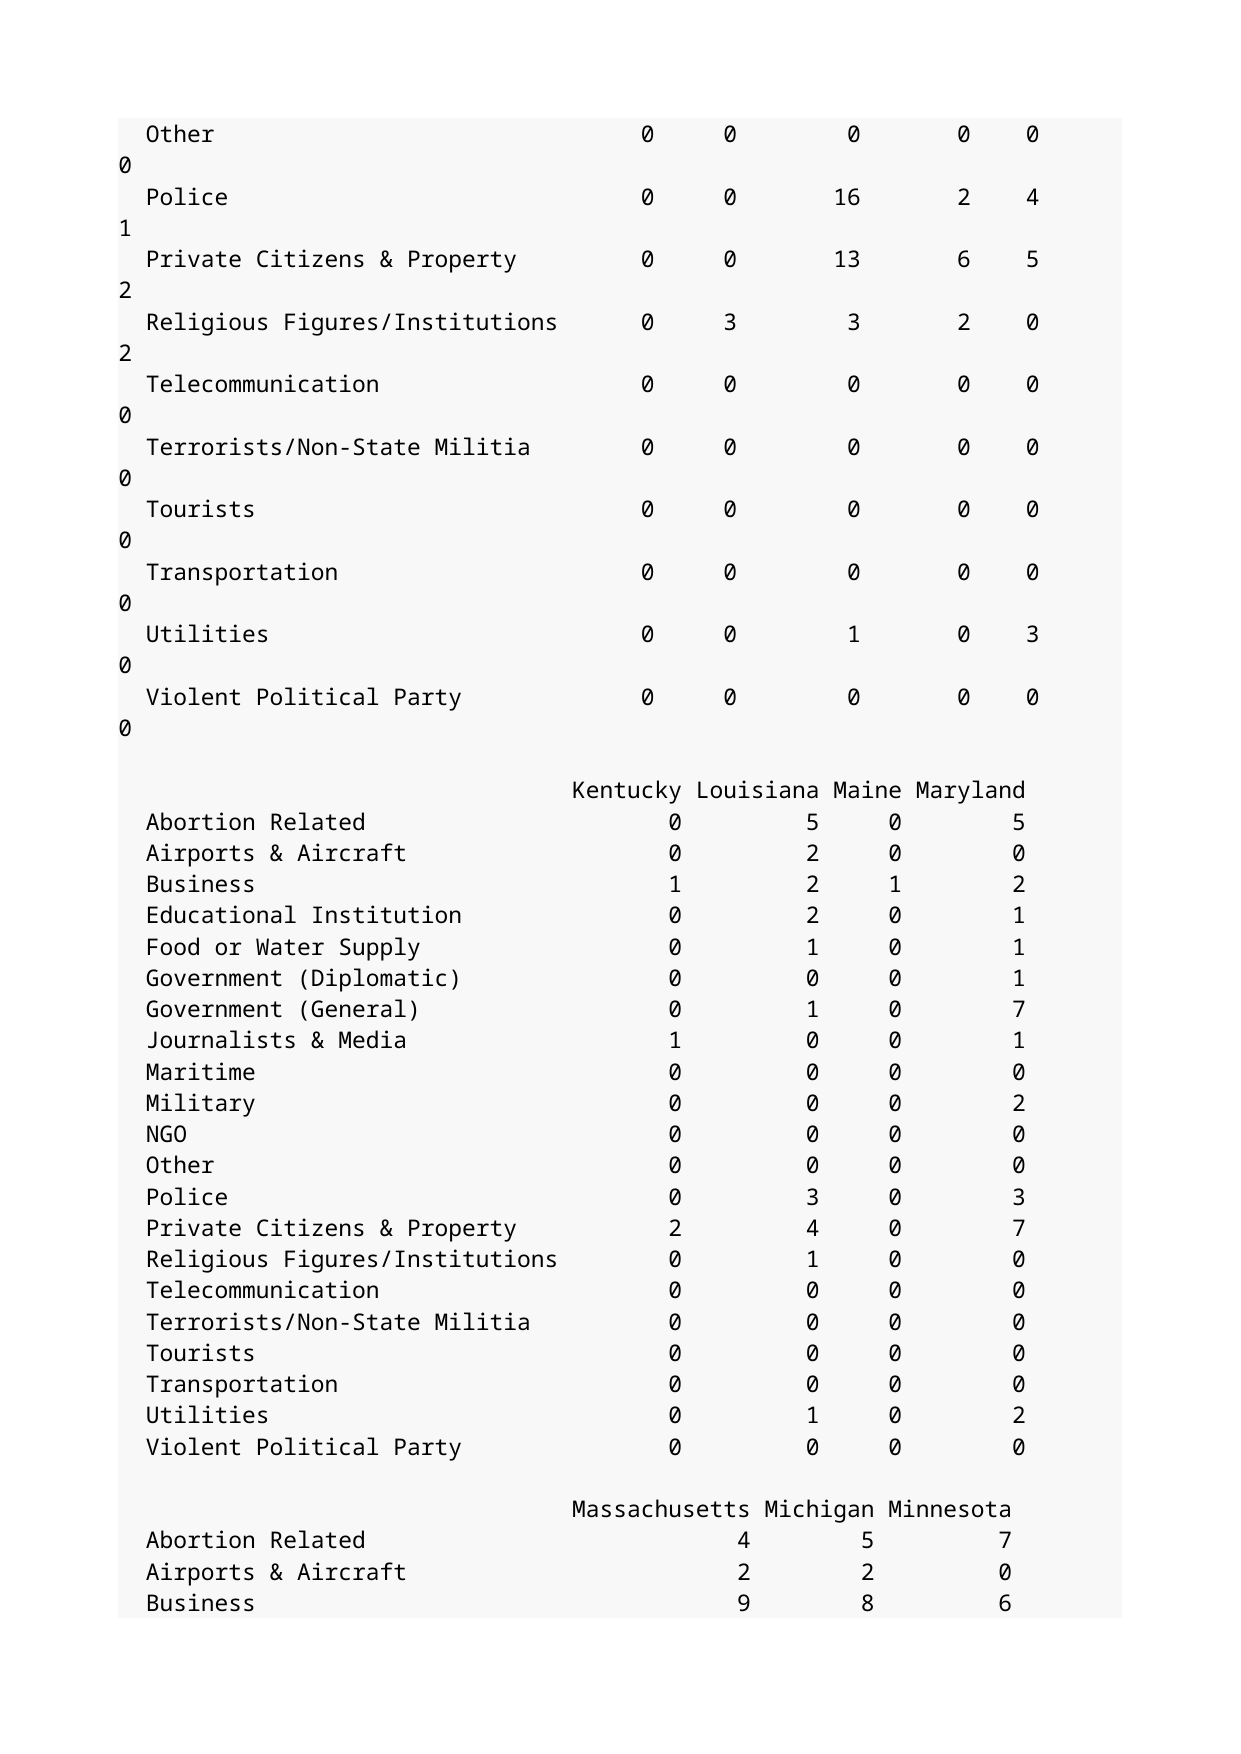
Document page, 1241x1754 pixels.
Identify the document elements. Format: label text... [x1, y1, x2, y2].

text Other 0 0 0 0 0 0 Police 0 0 16 2 4 1 Private Citizens & Property 0 0 13 6 5 2 Religious Figures/Institutions 0 3 3 2 0 2 Telecommunication 0 0 0 0 0 0 Terrorists/Non-State Militia 0 0 0 0 0 0 Tourists 0 0 0 0 0 0 Transportation 0 0 0 0 0 0 Utilities 0 0 1 0 3 0 Violent Political Party 0 0 0 0 0 0 Kentucky Louisiana Maine Maryland Abortion Related 0 5 0 5 Airports & Aircraft 0 2 0 0 Business 1 2 1 2 Educational Institution 0 2 0 1 Food or Water Supply 0 1 0 1 Government (Diplomatic) 0 0 0 1 Government (General) 0 1 0 7 Journalists & Media 1 0 0 1 Maritime 0 0 0 0 Military 0 0 0 2 NGO 0 0 0 0 Other 0 0 0 0 Police 0 3 0 3 Private Citizens & Property 2 4 0 7 Religious Figures/Institutions 0 1 0 0 Telecommunication 0 0 0 0 Terrorists/Non-State Militia 0 0 0 0 Tourists 0 0 0 0 Transportation 0 0 0 0 Utilities 0 1 0 2 Violent Political Party 0 0 0 0 Massachusetts Michigan Minnesota Abortion Related 4 5 7 Airports & Aircraft 2 2 0 Business 9 8 6 [118, 118, 1122, 1618]
